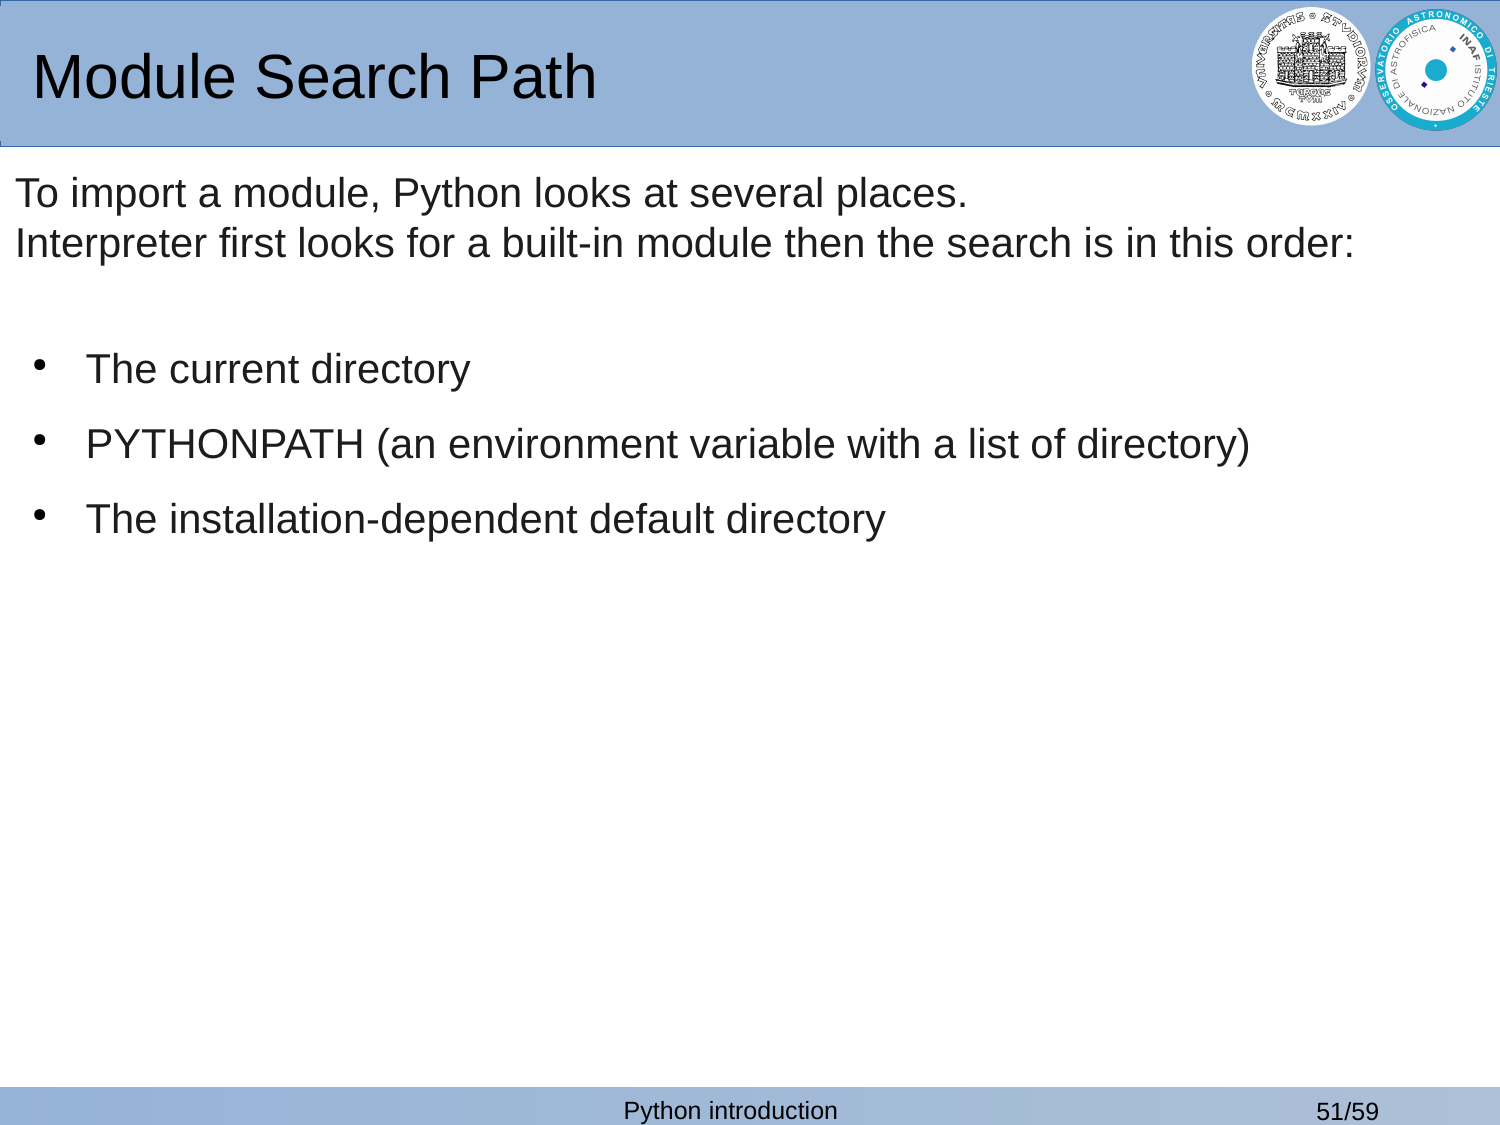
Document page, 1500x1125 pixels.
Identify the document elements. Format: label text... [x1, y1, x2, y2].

text_box Module Search Path [0, 5, 1243, 141]
list To import a module, Python looks at several places. Interpreter first looks for a built-in module then the search is in this order: The current directory PYTHONPATH (an environment variable with a list of directory) The installation-dependent default directory [0, 158, 1446, 1075]
picture [1252, 0, 1500, 156]
